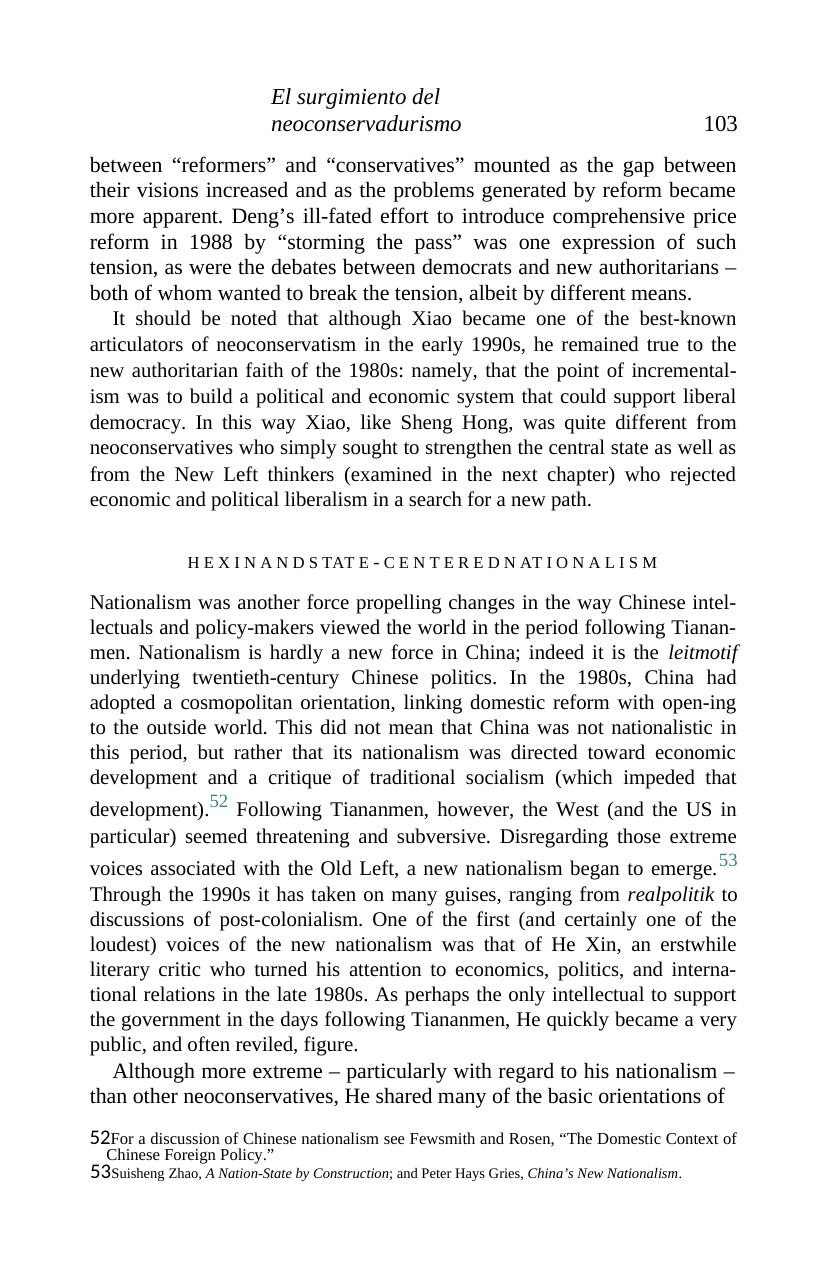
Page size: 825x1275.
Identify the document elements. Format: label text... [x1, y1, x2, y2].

table_header 103 [631, 83, 737, 136]
list Suisheng Zhao, A Nation-State by Construction; and Peter Hays Gries, China’s New Nationalism. [90, 1164, 737, 1183]
text between “reformers” and “conservatives” mounted as the gap between their visions increased and as the problems generated by reform became more apparent. Deng’s ill-fated effort to introduce comprehensive price reform in 1988 by “storming the pass” was one expression of such tension, as were the debates between democrats and new authoritarians – both of whom wanted to break the tension, albeit by different means. [89, 152, 737, 305]
text Although more extreme – particularly with regard to his nationalism – than other neoconservatives, He shared many of the basic orientations of [89, 1058, 735, 1109]
text It should be noted that although Xiao became one of the best-known articulators of neoconservatism in the early 1990s, he remained true to the new authoritarian faith of the 1980s: namely, that the point of incremental-ism was to build a political and economic system that could support liberal democracy. In this way Xiao, like Sheng Hong, was quite different from neoconservatives who simply sought to strengthen the central state as well as from the New Left thinkers (examined in the next chapter) who rejected economic and political liberalism in a search for a new path. [89, 306, 737, 511]
list For a discussion of Chinese nationalism see Fewsmith and Rosen, “The Domestic Context of Chinese Foreign Policy.” [89, 1129, 737, 1163]
text H E X I N A N D S TAT E - C E N T E R E D N AT I O N A L I S M [187, 551, 737, 573]
table_header El surgimiento del neoconservadurismo [271, 83, 631, 136]
text Nationalism was another force propelling changes in the way Chinese intel-lectuals and policy-makers viewed the world in the period following Tianan-men. Nationalism is hardly a new force in China; indeed it is the leitmotif underlying twentieth-century Chinese politics. In the 1980s, China had adopted a cosmopolitan orientation, linking domestic reform with open-ing to the outside world. This did not mean that China was not nationalistic in this period, but rather that its nationalism was directed toward economic development and a critique of traditional socialism (which impeded that development).52 Following Tiananmen, however, the West (and the US in particular) seemed threatening and subversive. Disregarding those extreme voices associated with the Old Left, a new nationalism began to emerge.53 Through the 1990s it has taken on many guises, ranging from realpolitik to discussions of post-colonialism. One of the first (and certainly one of the loudest) voices of the new nationalism was that of He Xin, an erstwhile literary critic who turned his attention to economics, politics, and interna-tional relations in the late 1980s. As perhaps the only intellectual to support the government in the days following Tiananmen, He quickly became a very public, and often reviled, figure. [89, 590, 737, 1056]
